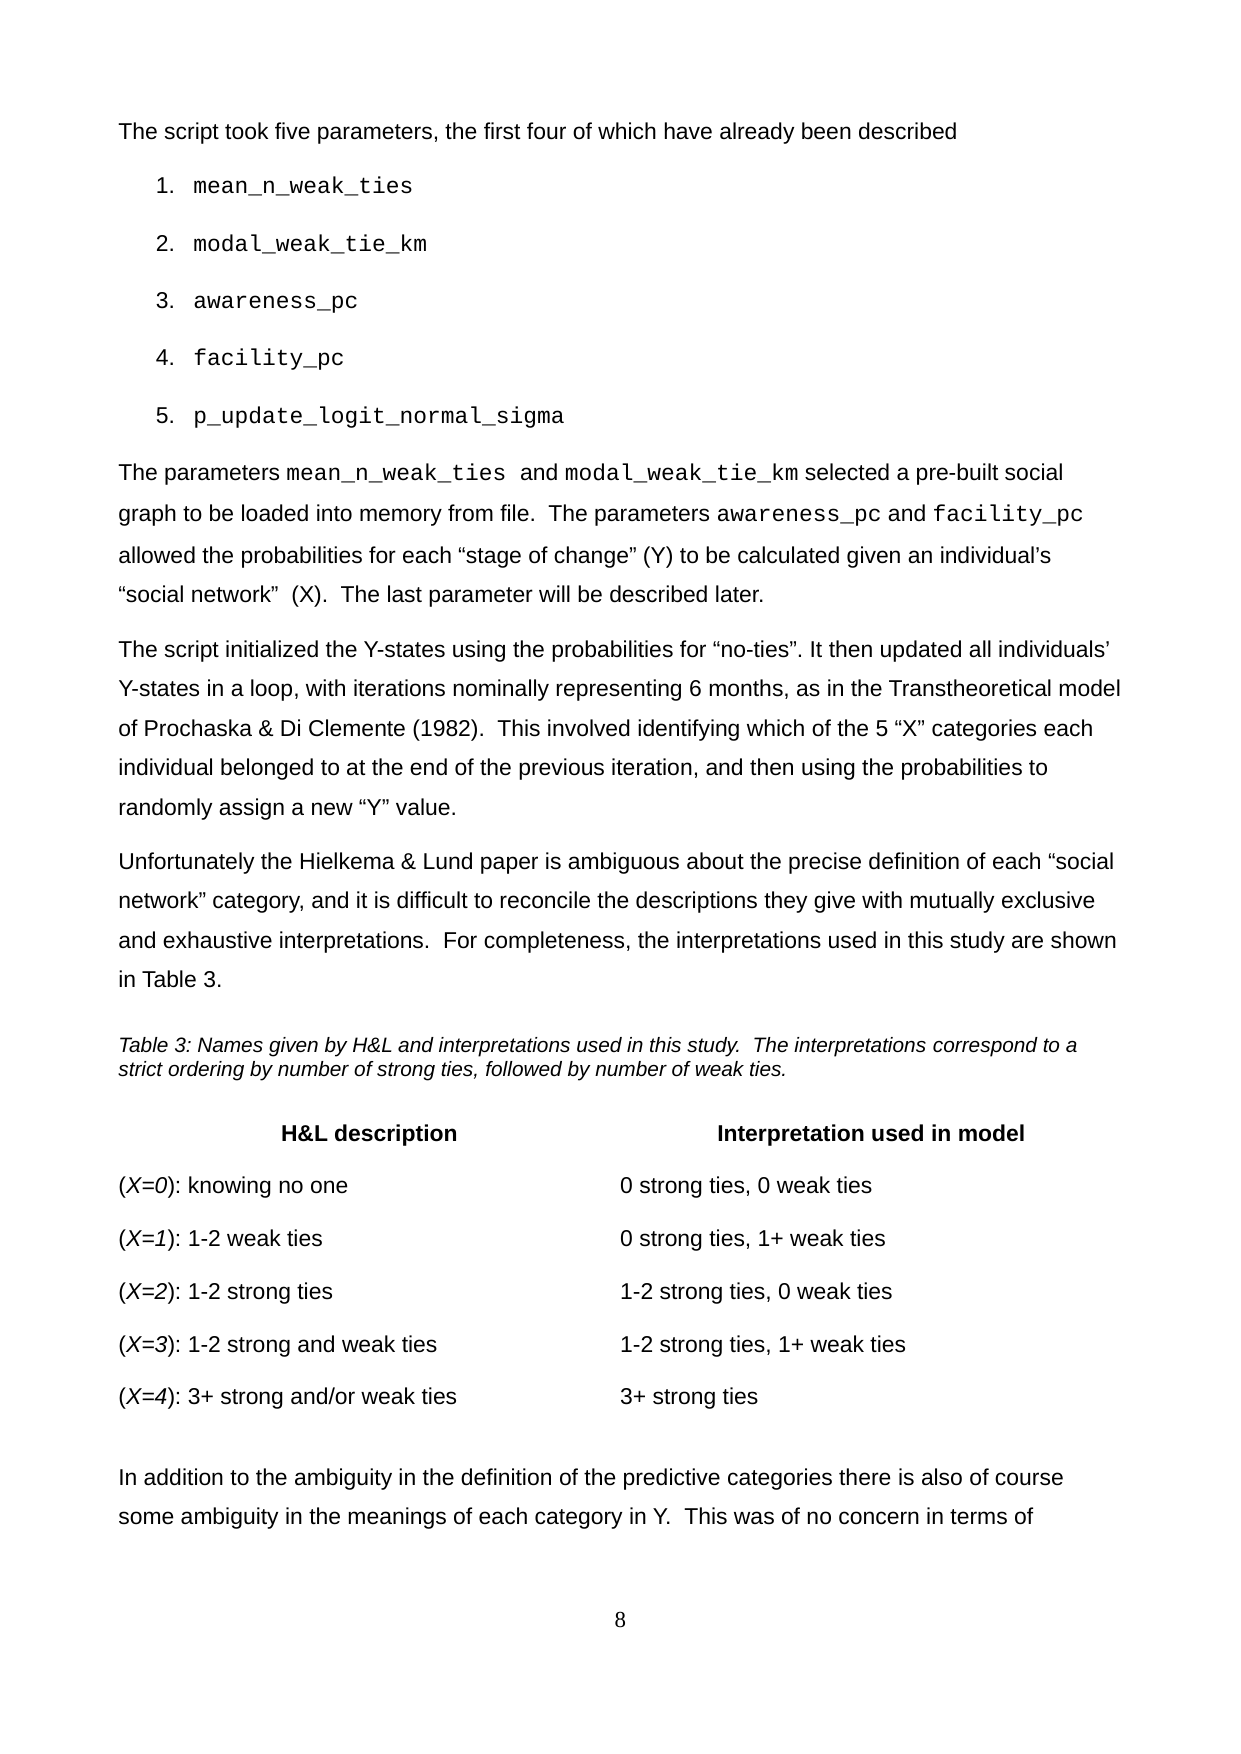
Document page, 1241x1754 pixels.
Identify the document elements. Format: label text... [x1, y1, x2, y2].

table_cell 0 strong ties, 0 weak ties [620, 1173, 1122, 1225]
text Table 3: Names given by H&L and interpretations used in this study. The interpretations correspond to a strict ordering by number of strong ties, followed by number of weak ties. [118, 1033, 1122, 1081]
table_cell (X=3): 1-2 strong and weak ties [118, 1331, 620, 1383]
list mean_n_weak_ties [156, 172, 1122, 201]
text The parameters mean_n_weak_ties and modal_weak_tie_km selected a pre-built social graph to be loaded into memory from file. The parameters awareness_pc and facility_pc allowed the probabilities for each “stage of change” (Y) to be calculated given an individual’s “social network” (X). The last parameter will be described later. [118, 459, 1122, 608]
table_header H&L description [118, 1093, 620, 1172]
list modal_weak_tie_km [156, 230, 1122, 258]
text In addition to the ambiguity in the definition of the predictive categories there is also of course some ambiguity in the meanings of each category in Y. This was of no concern in terms of [118, 1464, 1122, 1530]
table_cell 1-2 strong ties, 0 weak ties [620, 1278, 1122, 1331]
list awareness_pc [156, 287, 1122, 315]
list p_update_logit_normal_sigma [156, 402, 1122, 430]
list facility_pc [156, 344, 1122, 373]
table_cell (X=0): knowing no one [118, 1173, 620, 1225]
text The script initialized the Y-states using the probabilities for “no-ties”. It then updated all individuals’ Y-states in a loop, with iterations nominally representing 6 months, as in the Transtheoretical model of Prochaska & Di Clemente (1982). This involved identifying which of the 5 “X” categories each individual belonged to at the end of the previous iteration, and then using the probabilities to randomly assign a new “Y” value. [118, 636, 1122, 820]
table_cell (X=1): 1-2 weak ties [118, 1225, 620, 1278]
table_cell 3+ strong ties [620, 1383, 1122, 1409]
table_cell (X=2): 1-2 strong ties [118, 1278, 620, 1331]
table_header Interpretation used in model [620, 1093, 1122, 1172]
table_cell 1-2 strong ties, 1+ weak ties [620, 1331, 1122, 1383]
text Unfortunately the Hielkema & Lund paper is ambiguous about the precise definition of each “social network” category, and it is difficult to reconcile the descriptions they give with mutually exclusive and exhaustive interpretations. For completeness, the interpretations used in this study are shown in Table 3. [118, 848, 1122, 992]
text The script took five parameters, the first four of which have already been described [118, 118, 1122, 144]
table_cell 0 strong ties, 1+ weak ties [620, 1225, 1122, 1278]
table_cell (X=4): 3+ strong and/or weak ties [118, 1383, 620, 1409]
